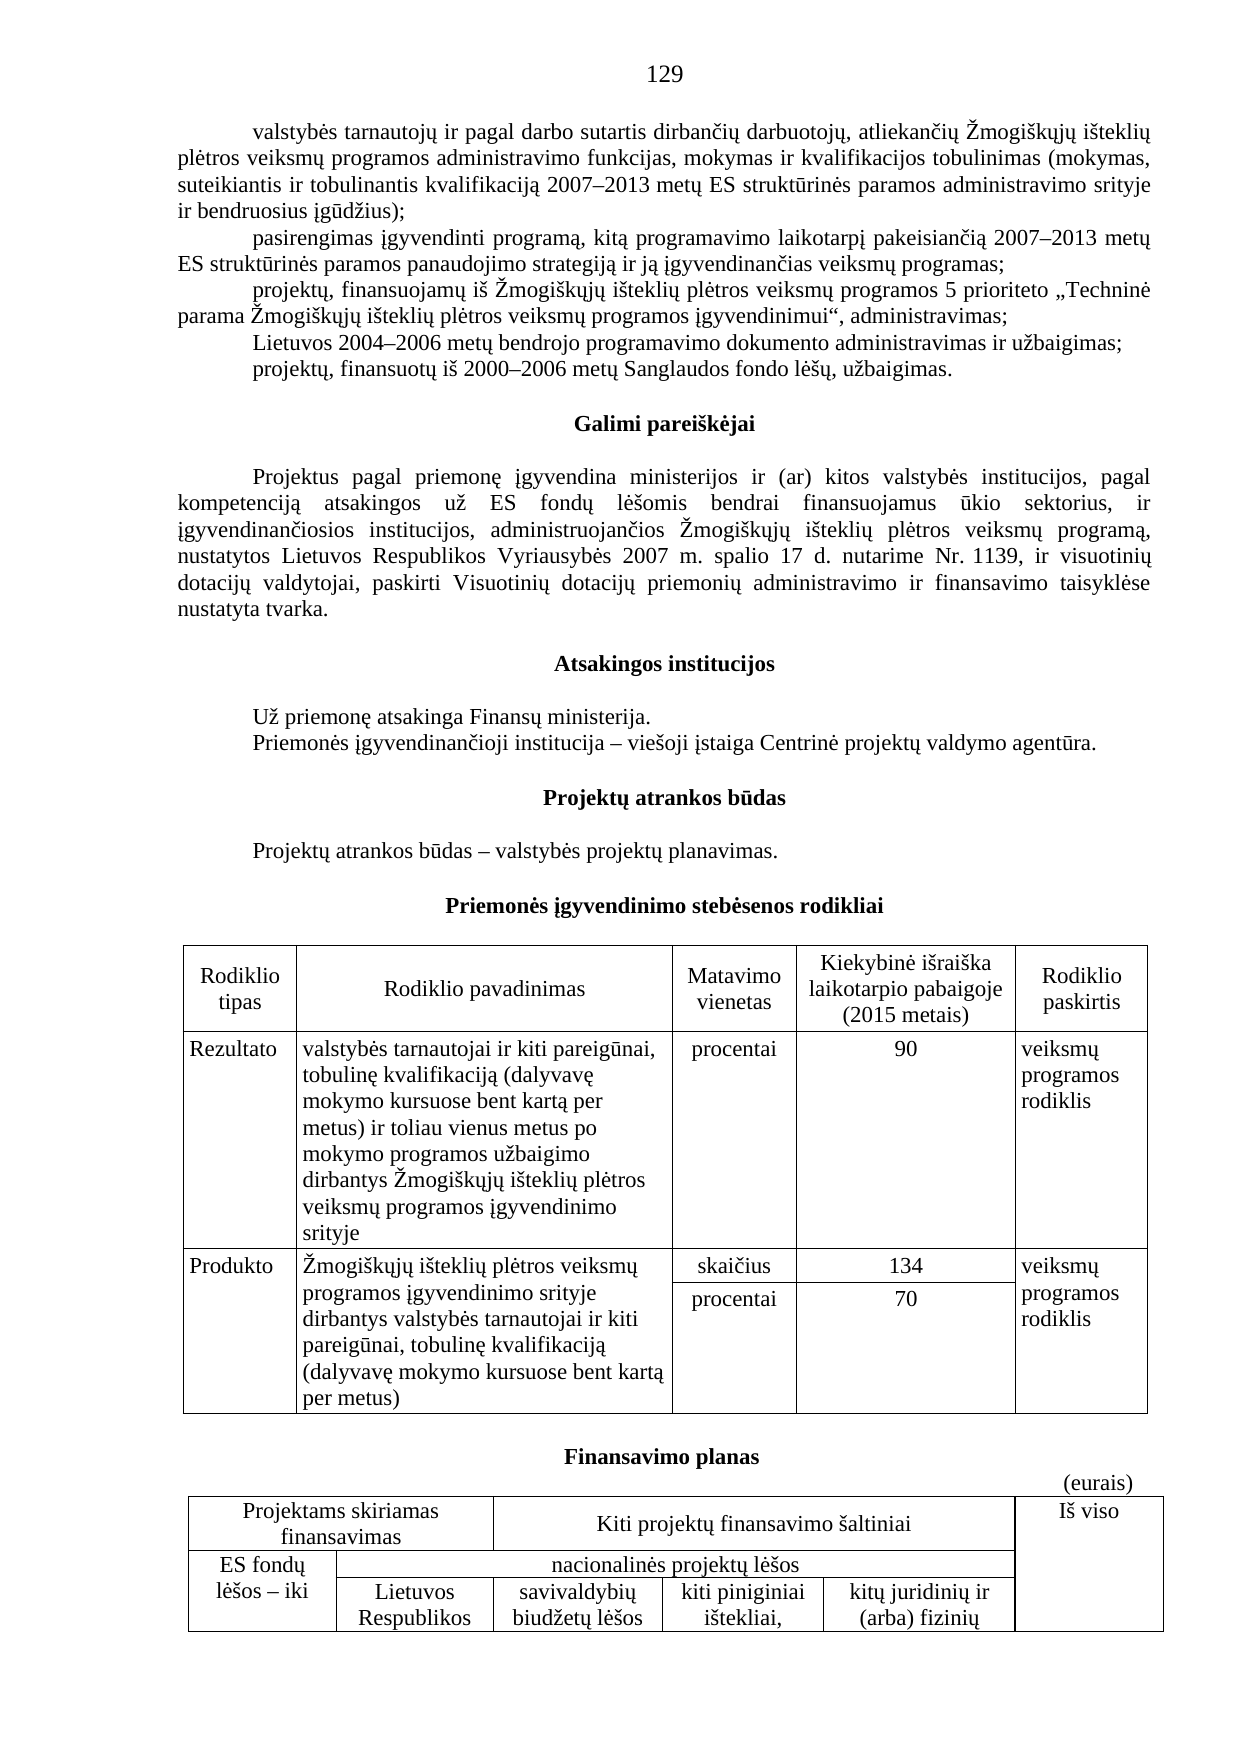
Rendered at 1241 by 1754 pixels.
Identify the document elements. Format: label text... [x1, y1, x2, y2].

text (eurais) [177, 1469, 1152, 1496]
table_cell nacionalinės projektų lėšos [337, 1551, 1014, 1577]
table_cell 134 [797, 1249, 1015, 1282]
text Projektų atrankos būdas – valstybės projektų planavimas. [177, 837, 1152, 863]
table_header Rodiklio paskirtis [1016, 946, 1147, 1031]
table_cell ES fondų lėšos – iki [189, 1551, 336, 1631]
table_cell Produkto [184, 1249, 296, 1413]
text Priemonės įgyvendinimo stebėsenos rodikliai [177, 892, 1152, 918]
table_header Matavimo vienetas [673, 946, 796, 1031]
table_cell valstybės tarnautojai ir kiti pareigūnai, tobulinę kvalifikaciją (dalyvavę mokymo kursuose bent kartą per metus) ir toliau vienus metus po mokymo programos užbaigimo dirbantys Žmogiškųjų išteklių plėtros veiksmų programos įgyvendinimo srityje [297, 1032, 672, 1248]
table_header Kiti projektų finansavimo šaltiniai [494, 1497, 1014, 1549]
text Galimi pareiškėjai [177, 410, 1152, 437]
text projektų, finansuojamų iš Žmogiškųjų išteklių plėtros veiksmų programos 5 prioriteto „Techninė parama Žmogiškųjų išteklių plėtros veiksmų programos įgyvendinimui“, administravimas; [177, 276, 1152, 329]
table_cell 70 [797, 1283, 1015, 1413]
table_cell veiksmų programos rodiklis [1016, 1249, 1147, 1413]
table_header Projektams skiriamas finansavimas [189, 1497, 493, 1549]
table_cell Žmogiškųjų išteklių plėtros veiksmų programos įgyvendinimo srityje dirbantys valstybės tarnautojai ir kiti pareigūnai, tobulinę kvalifikaciją (dalyvavę mokymo kursuose bent kartą per metus) [297, 1249, 672, 1413]
table_cell procentai [673, 1283, 796, 1413]
table_cell kiti piniginiai ištekliai, [663, 1578, 823, 1631]
text Lietuvos 2004–2006 metų bendrojo programavimo dokumento administravimas ir užbaigimas; [177, 329, 1152, 355]
text valstybės tarnautojų ir pagal darbo sutartis dirbančių darbuotojų, atliekančių Žmogiškųjų išteklių plėtros veiksmų programos administravimo funkcijas, mokymas ir kvalifikacijos tobulinimas (mokymas, suteikiantis ir tobulinantis kvalifikaciją 2007–2013 metų ES struktūrinės paramos administravimo srityje ir bendruosius įgūdžius); [177, 118, 1152, 223]
table_cell veiksmų programos rodiklis [1016, 1032, 1147, 1248]
text Už priemonę atsakinga Finansų ministerija. [177, 703, 1152, 729]
table_cell 90 [797, 1032, 1015, 1248]
table_cell procentai [673, 1032, 796, 1248]
text Finansavimo planas [177, 1443, 1152, 1469]
table_header Iš viso [1016, 1497, 1163, 1631]
text pasirengimas įgyvendinti programą, kitą programavimo laikotarpį pakeisiančią 2007–2013 metų ES struktūrinės paramos panaudojimo strategiją ir ją įgyvendinančias veiksmų programas; [177, 223, 1152, 276]
table_cell kitų juridinių ir (arba) fizinių [824, 1578, 1014, 1631]
table_header Kiekybinė išraiška laikotarpio pabaigoje (2015 metais) [797, 946, 1015, 1031]
table_header Rodiklio pavadinimas [297, 946, 672, 1031]
table_cell skaičius [673, 1249, 796, 1282]
text Priemonės įgyvendinančioji institucija – viešoji įstaiga Centrinė projektų valdymo agentūra. [177, 729, 1152, 755]
text Projektus pagal priemonę įgyvendina ministerijos ir (ar) kitos valstybės institucijos, pagal kompetenciją atsakingos už ES fondų lėšomis bendrai finansuojamus ūkio sektorius, ir įgyvendinančiosios institucijos, administruojančios Žmogiškųjų išteklių plėtros veiksmų programą, nustatytos Lietuvos Respublikos Vyriausybės 2007 m. spalio 17 d. nutarime Nr. 1139, ir visuotinių dotacijų valdytojai, paskirti Visuotinių dotacijų priemonių administravimo ir finansavimo taisyklėse nustatyta tvarka. [177, 463, 1152, 621]
text Projektų atrankos būdas [177, 784, 1152, 811]
text projektų, finansuotų iš 2000–2006 metų Sanglaudos fondo lėšų, užbaigimas. [177, 355, 1152, 382]
table_cell savivaldybių biudžetų lėšos [494, 1578, 662, 1631]
table_cell Rezultato [184, 1032, 296, 1248]
text Atsakingos institucijos [177, 650, 1152, 676]
table_cell Lietuvos Respublikos [337, 1578, 493, 1631]
table_header Rodiklio tipas [184, 946, 296, 1031]
